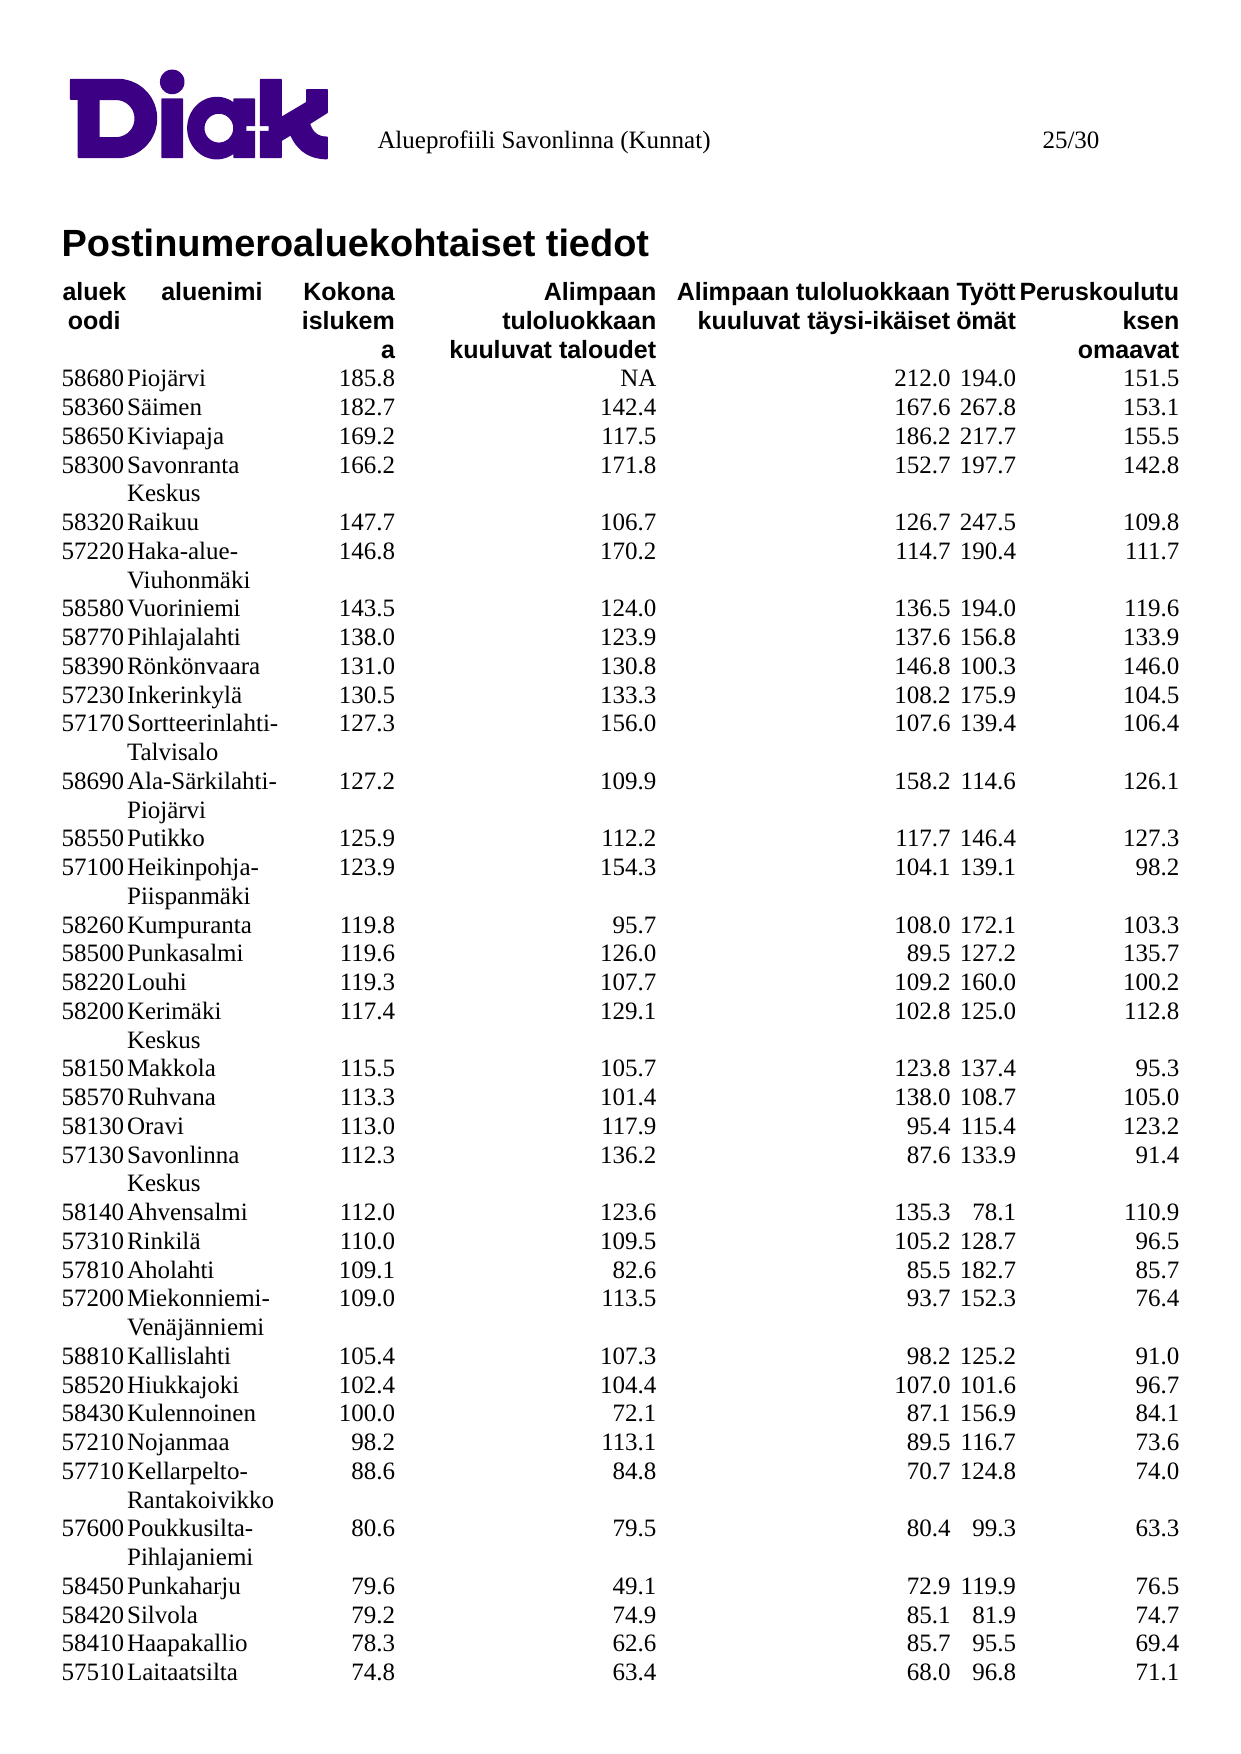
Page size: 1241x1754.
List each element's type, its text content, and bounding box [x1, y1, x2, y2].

table_cell 127.3 [297, 709, 395, 766]
table_cell Kumpuranta [127, 910, 297, 938]
table_cell 119.3 [297, 967, 395, 996]
table_cell 85.1 [656, 1600, 950, 1628]
table_cell 91.4 [1016, 1140, 1179, 1197]
table_cell 123.6 [395, 1197, 656, 1226]
table_cell 99.3 [950, 1514, 1016, 1571]
table_cell 84.1 [1016, 1399, 1179, 1427]
table_cell Laitaatsilta [127, 1657, 297, 1686]
table_cell Vuoriniemi [127, 594, 297, 622]
table_cell 182.7 [297, 392, 395, 421]
table_cell 100.3 [950, 651, 1016, 680]
subtitle Postinumeroaluekohtaiset tiedot [61, 221, 1179, 265]
table_cell Punkaharju [127, 1571, 297, 1600]
table_cell 79.2 [297, 1600, 395, 1628]
table_cell 126.0 [395, 939, 656, 967]
table_cell 124.0 [395, 594, 656, 622]
table_cell 58450 [61, 1571, 127, 1600]
table_cell Kulennoinen [127, 1399, 297, 1427]
table_cell 74.9 [395, 1600, 656, 1628]
table_cell 63.4 [395, 1657, 656, 1686]
table_cell 58680 [61, 364, 127, 392]
table_cell 175.9 [950, 680, 1016, 708]
table_cell 109.9 [395, 766, 656, 823]
table_cell 158.2 [656, 766, 950, 823]
table_cell 57130 [61, 1140, 127, 1197]
table_cell 112.0 [297, 1197, 395, 1226]
table_cell 101.4 [395, 1082, 656, 1111]
table_cell 58690 [61, 766, 127, 823]
table_cell 166.2 [297, 450, 395, 507]
table_cell 84.8 [395, 1456, 656, 1513]
table_cell 108.2 [656, 680, 950, 708]
table_cell 185.8 [297, 364, 395, 392]
table_cell Ala-Särkilahti-Piojärvi [127, 766, 297, 823]
table_cell Punkasalmi [127, 939, 297, 967]
table_cell 58140 [61, 1197, 127, 1226]
table_cell 126.7 [656, 507, 950, 536]
table_cell Säimen [127, 392, 297, 421]
table_cell 147.7 [297, 507, 395, 536]
table_cell Kerimäki Keskus [127, 996, 297, 1053]
table_cell 107.6 [656, 709, 950, 766]
table_cell 95.3 [1016, 1054, 1179, 1082]
table_cell 116.7 [950, 1427, 1016, 1456]
table_cell 82.6 [395, 1255, 656, 1283]
table_header aluekoodi [61, 277, 127, 363]
table_cell 72.1 [395, 1399, 656, 1427]
table_cell 79.5 [395, 1514, 656, 1571]
table_cell Sortteerinlahti-Talvisalo [127, 709, 297, 766]
table_cell 57510 [61, 1657, 127, 1686]
table_cell 154.3 [395, 852, 656, 910]
table_cell 128.7 [950, 1226, 1016, 1255]
table_cell 58150 [61, 1054, 127, 1082]
table_cell Rinkilä [127, 1226, 297, 1255]
table_cell 170.2 [395, 536, 656, 593]
table_cell 102.4 [297, 1370, 395, 1398]
table_cell Aholahti [127, 1255, 297, 1283]
table_cell 85.7 [1016, 1255, 1179, 1283]
table_cell 119.9 [950, 1571, 1016, 1600]
table_cell 113.3 [297, 1082, 395, 1111]
table_cell Kallislahti [127, 1341, 297, 1370]
table_cell 111.7 [1016, 536, 1179, 593]
table_cell 57810 [61, 1255, 127, 1283]
table_cell 136.5 [656, 594, 950, 622]
table_header Kokonaislukema [297, 277, 395, 363]
table_cell 80.6 [297, 1514, 395, 1571]
table_cell 58500 [61, 939, 127, 967]
table_cell 69.4 [1016, 1629, 1179, 1657]
table_cell 107.7 [395, 967, 656, 996]
table_cell 57710 [61, 1456, 127, 1513]
table_header Alimpaan tuloluokkaan kuuluvat taloudet [395, 277, 656, 363]
table_cell 194.0 [950, 594, 1016, 622]
table_cell 93.7 [656, 1284, 950, 1341]
table_cell 87.1 [656, 1399, 950, 1427]
table_cell 58200 [61, 996, 127, 1053]
table_cell 119.8 [297, 910, 395, 938]
table_cell Miekonniemi-Venäjänniemi [127, 1284, 297, 1341]
table_cell 109.1 [297, 1255, 395, 1283]
table_cell 105.4 [297, 1341, 395, 1370]
table_cell 109.0 [297, 1284, 395, 1341]
table_cell 58580 [61, 594, 127, 622]
table_cell 135.7 [1016, 939, 1179, 967]
table_cell 72.9 [656, 1571, 950, 1600]
table_cell 106.4 [1016, 709, 1179, 766]
table_cell 129.1 [395, 996, 656, 1053]
table_cell 190.4 [950, 536, 1016, 593]
table_cell 57600 [61, 1514, 127, 1571]
table_cell 172.1 [950, 910, 1016, 938]
table_cell 106.7 [395, 507, 656, 536]
table_cell 58650 [61, 421, 127, 450]
table_cell 108.7 [950, 1082, 1016, 1111]
table_cell 109.8 [1016, 507, 1179, 536]
table_cell 137.6 [656, 622, 950, 651]
table_cell Savonlinna Keskus [127, 1140, 297, 1197]
table_cell 49.1 [395, 1571, 656, 1600]
table_cell 98.2 [297, 1427, 395, 1456]
table_cell 115.4 [950, 1111, 1016, 1140]
table_cell 171.8 [395, 450, 656, 507]
table_cell 73.6 [1016, 1427, 1179, 1456]
table_cell 194.0 [950, 364, 1016, 392]
table_cell 139.1 [950, 852, 1016, 910]
table_cell 81.9 [950, 1600, 1016, 1628]
table_cell 113.0 [297, 1111, 395, 1140]
table_cell 85.5 [656, 1255, 950, 1283]
table_cell 114.6 [950, 766, 1016, 823]
table_cell 112.8 [1016, 996, 1179, 1053]
table_cell Ruhvana [127, 1082, 297, 1111]
table_cell 96.8 [950, 1657, 1016, 1686]
table_cell 117.4 [297, 996, 395, 1053]
table_cell 124.8 [950, 1456, 1016, 1513]
table_cell 130.5 [297, 680, 395, 708]
table_cell 125.2 [950, 1341, 1016, 1370]
table_cell 123.9 [395, 622, 656, 651]
table_cell 127.2 [297, 766, 395, 823]
table_cell 142.8 [1016, 450, 1179, 507]
table_cell 76.5 [1016, 1571, 1179, 1600]
table_cell 104.5 [1016, 680, 1179, 708]
table_cell Piojärvi [127, 364, 297, 392]
table_cell 133.9 [1016, 622, 1179, 651]
table_cell 146.8 [656, 651, 950, 680]
table_cell Silvola [127, 1600, 297, 1628]
table_cell Kellarpelto-Rantakoivikko [127, 1456, 297, 1513]
table_cell 160.0 [950, 967, 1016, 996]
table_cell 127.2 [950, 939, 1016, 967]
table_cell 139.4 [950, 709, 1016, 766]
table_cell 104.4 [395, 1370, 656, 1398]
table_cell 110.0 [297, 1226, 395, 1255]
table_cell 105.0 [1016, 1082, 1179, 1111]
table_cell 58300 [61, 450, 127, 507]
table_cell 91.0 [1016, 1341, 1179, 1370]
table_cell 85.7 [656, 1629, 950, 1657]
table_cell 138.0 [656, 1082, 950, 1111]
table_cell 112.2 [395, 824, 656, 852]
table_cell 113.5 [395, 1284, 656, 1341]
table_cell 95.4 [656, 1111, 950, 1140]
table_cell Inkerinkylä [127, 680, 297, 708]
table_header Alimpaan tuloluokkaan kuuluvat täysi-ikäiset [656, 277, 950, 363]
table_cell Ahvensalmi [127, 1197, 297, 1226]
table_cell 57170 [61, 709, 127, 766]
table_cell 197.7 [950, 450, 1016, 507]
table_cell 186.2 [656, 421, 950, 450]
table_cell Haka-alue-Viuhonmäki [127, 536, 297, 593]
table_cell 58130 [61, 1111, 127, 1140]
table_cell 105.7 [395, 1054, 656, 1082]
table_cell 76.4 [1016, 1284, 1179, 1341]
table_cell Raikuu [127, 507, 297, 536]
table_cell 104.1 [656, 852, 950, 910]
table_cell 152.3 [950, 1284, 1016, 1341]
table_cell 95.7 [395, 910, 656, 938]
table_cell 109.5 [395, 1226, 656, 1255]
table_cell 151.5 [1016, 364, 1179, 392]
table_cell 108.0 [656, 910, 950, 938]
table_cell 58320 [61, 507, 127, 536]
table_cell 79.6 [297, 1571, 395, 1600]
table_cell 100.2 [1016, 967, 1179, 996]
table_cell 125.0 [950, 996, 1016, 1053]
table_cell 130.8 [395, 651, 656, 680]
table_cell 58360 [61, 392, 127, 421]
table_cell 103.3 [1016, 910, 1179, 938]
table_cell Makkola [127, 1054, 297, 1082]
table_header Peruskoulutuksen omaavat [1016, 277, 1179, 363]
table_cell Savonranta Keskus [127, 450, 297, 507]
table_cell 115.5 [297, 1054, 395, 1082]
table_cell 153.1 [1016, 392, 1179, 421]
table_cell 80.4 [656, 1514, 950, 1571]
table_cell 126.1 [1016, 766, 1179, 823]
table_cell 146.0 [1016, 651, 1179, 680]
table_cell 57220 [61, 536, 127, 593]
table_cell 143.5 [297, 594, 395, 622]
table_cell 98.2 [656, 1341, 950, 1370]
table_cell Pihlajalahti [127, 622, 297, 651]
table_cell 146.4 [950, 824, 1016, 852]
table_cell 119.6 [297, 939, 395, 967]
table_cell 125.9 [297, 824, 395, 852]
table_cell 58220 [61, 967, 127, 996]
table_cell 58430 [61, 1399, 127, 1427]
table_cell 89.5 [656, 1427, 950, 1456]
table_cell 96.5 [1016, 1226, 1179, 1255]
table_cell 70.7 [656, 1456, 950, 1513]
table_cell 57230 [61, 680, 127, 708]
table_cell 58410 [61, 1629, 127, 1657]
table_cell 74.7 [1016, 1600, 1179, 1628]
table_cell 133.3 [395, 680, 656, 708]
table_cell 58390 [61, 651, 127, 680]
table_cell 123.2 [1016, 1111, 1179, 1140]
table_cell 87.6 [656, 1140, 950, 1197]
table_cell 133.9 [950, 1140, 1016, 1197]
table_cell 156.9 [950, 1399, 1016, 1427]
table_cell 155.5 [1016, 421, 1179, 450]
table_cell 58810 [61, 1341, 127, 1370]
table_cell 212.0 [656, 364, 950, 392]
table_cell Oravi [127, 1111, 297, 1140]
table_cell Hiukkajoki [127, 1370, 297, 1398]
table_cell 63.3 [1016, 1514, 1179, 1571]
table_cell 169.2 [297, 421, 395, 450]
table_cell 247.5 [950, 507, 1016, 536]
table_cell 58520 [61, 1370, 127, 1398]
table_cell 74.8 [297, 1657, 395, 1686]
table_cell 117.7 [656, 824, 950, 852]
table_cell 156.0 [395, 709, 656, 766]
table_cell Nojanmaa [127, 1427, 297, 1456]
table_cell 78.1 [950, 1197, 1016, 1226]
table_cell 137.4 [950, 1054, 1016, 1082]
table_cell Rönkönvaara [127, 651, 297, 680]
table_cell 101.6 [950, 1370, 1016, 1398]
table_cell 102.8 [656, 996, 950, 1053]
table_cell 136.2 [395, 1140, 656, 1197]
table_cell 152.7 [656, 450, 950, 507]
table_cell 98.2 [1016, 852, 1179, 910]
table_cell 182.7 [950, 1255, 1016, 1283]
table_cell 114.7 [656, 536, 950, 593]
table_cell 107.3 [395, 1341, 656, 1370]
table_cell NA [395, 364, 656, 392]
table_cell 146.8 [297, 536, 395, 593]
table_cell Poukkusilta-Pihlajaniemi [127, 1514, 297, 1571]
table_cell 74.0 [1016, 1456, 1179, 1513]
table_cell 123.8 [656, 1054, 950, 1082]
table_cell 62.6 [395, 1629, 656, 1657]
table_cell 95.5 [950, 1629, 1016, 1657]
table_header aluenimi [127, 277, 297, 363]
table_header Työttömät [950, 277, 1016, 363]
table_cell 112.3 [297, 1140, 395, 1197]
table_cell 68.0 [656, 1657, 950, 1686]
table_cell 127.3 [1016, 824, 1179, 852]
table_cell 105.2 [656, 1226, 950, 1255]
table_cell 267.8 [950, 392, 1016, 421]
table_cell 57210 [61, 1427, 127, 1456]
table_cell 110.9 [1016, 1197, 1179, 1226]
table_cell 96.7 [1016, 1370, 1179, 1398]
table_cell 135.3 [656, 1197, 950, 1226]
table_cell 131.0 [297, 651, 395, 680]
table_cell 88.6 [297, 1456, 395, 1513]
table_cell 71.1 [1016, 1657, 1179, 1686]
table_cell Haapakallio [127, 1629, 297, 1657]
table_cell 119.6 [1016, 594, 1179, 622]
table_cell Putikko [127, 824, 297, 852]
table_cell 142.4 [395, 392, 656, 421]
table_cell 109.2 [656, 967, 950, 996]
table_cell 100.0 [297, 1399, 395, 1427]
table_cell Heikinpohja-Piispanmäki [127, 852, 297, 910]
table_cell 117.9 [395, 1111, 656, 1140]
table_cell 58570 [61, 1082, 127, 1111]
table_cell 57200 [61, 1284, 127, 1341]
table_cell Louhi [127, 967, 297, 996]
table_cell 156.8 [950, 622, 1016, 651]
table_cell 117.5 [395, 421, 656, 450]
table_cell 58770 [61, 622, 127, 651]
table_cell 107.0 [656, 1370, 950, 1398]
table_cell 167.6 [656, 392, 950, 421]
table_cell 58260 [61, 910, 127, 938]
table_cell Kiviapaja [127, 421, 297, 450]
table_cell 113.1 [395, 1427, 656, 1456]
table_cell 78.3 [297, 1629, 395, 1657]
table_cell 57100 [61, 852, 127, 910]
table_cell 57310 [61, 1226, 127, 1255]
table_cell 138.0 [297, 622, 395, 651]
table_cell 123.9 [297, 852, 395, 910]
table_cell 217.7 [950, 421, 1016, 450]
table_cell 58550 [61, 824, 127, 852]
table_cell 58420 [61, 1600, 127, 1628]
table_cell 89.5 [656, 939, 950, 967]
